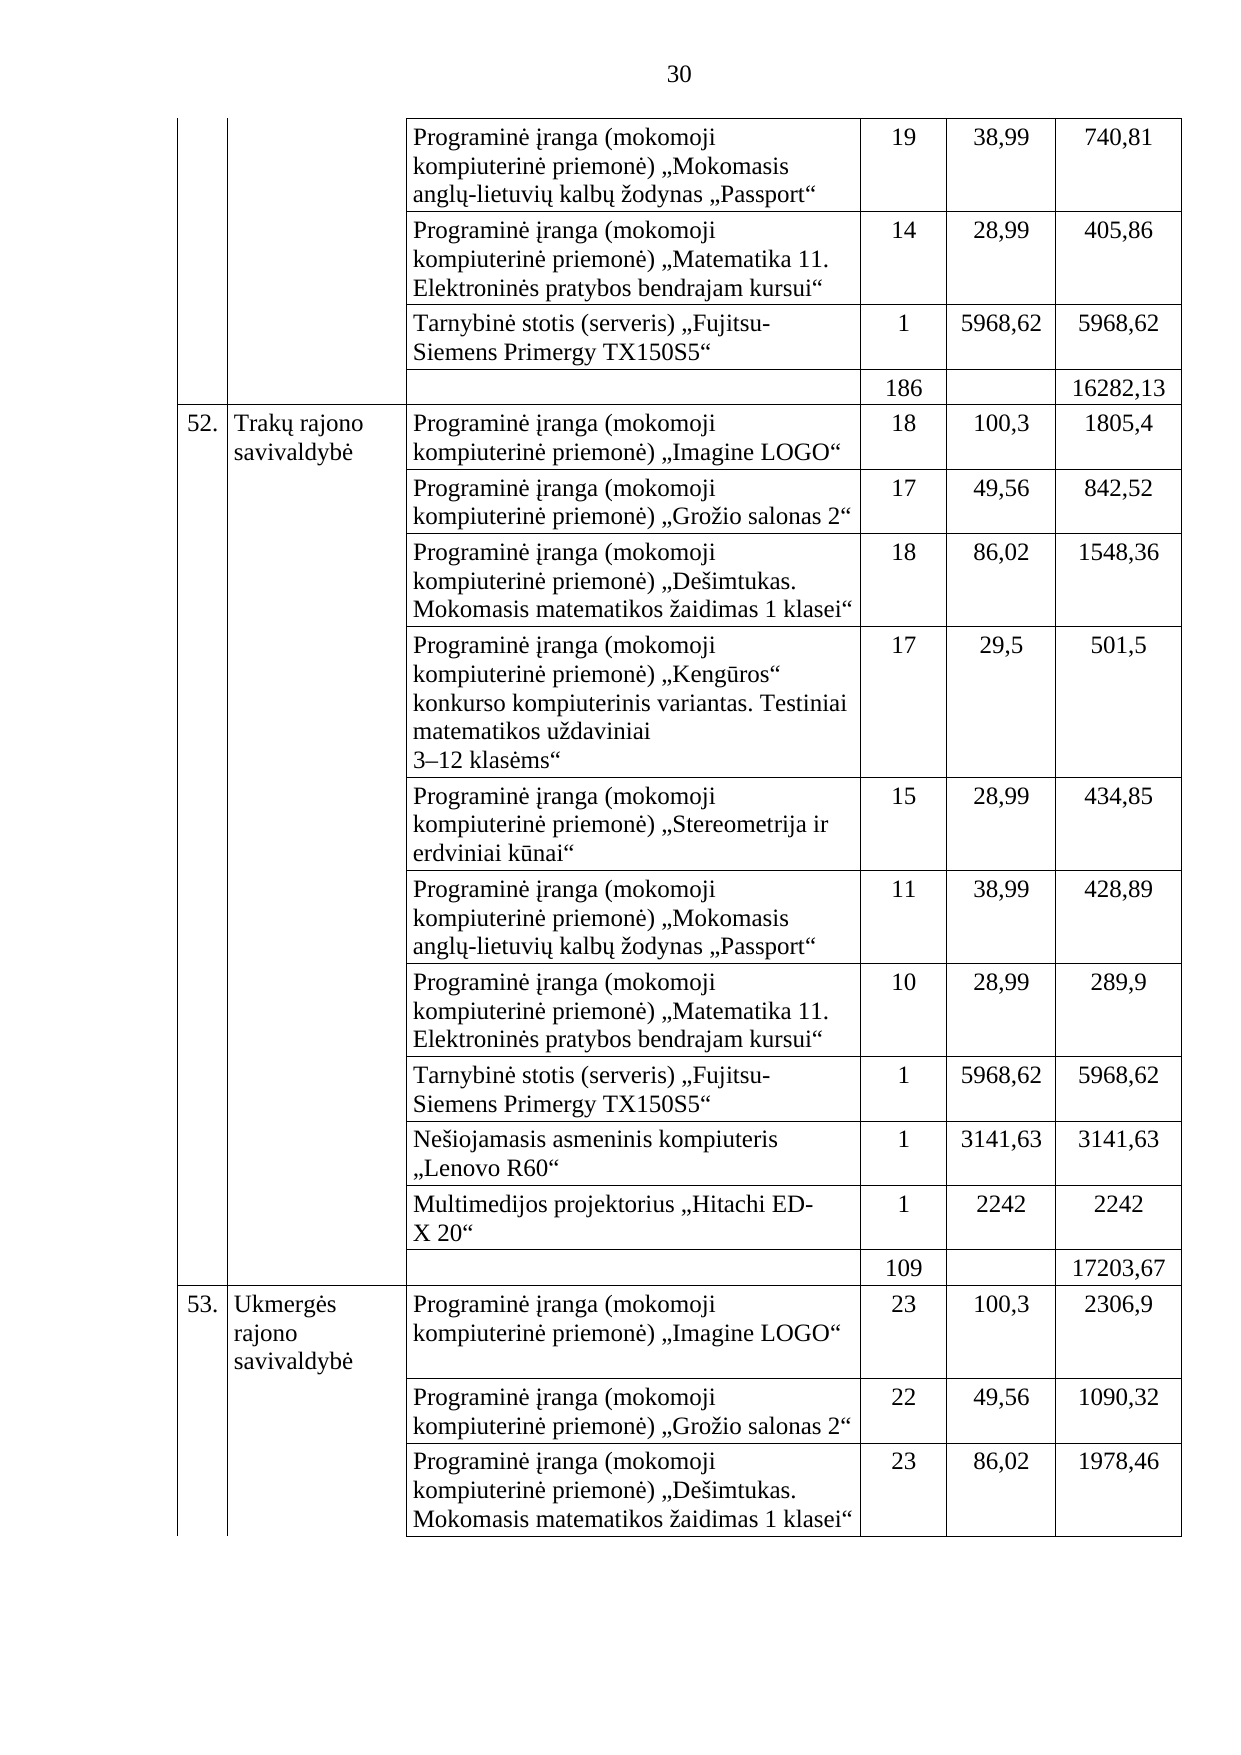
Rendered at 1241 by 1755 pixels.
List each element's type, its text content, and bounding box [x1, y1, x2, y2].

table_cell 405,86 [1056, 212, 1181, 304]
table_cell 28,99 [947, 964, 1055, 1056]
table_cell [228, 533, 406, 626]
table_cell 1090,32 [1056, 1379, 1181, 1442]
table_cell [228, 963, 406, 1056]
table_cell 10 [861, 964, 946, 1056]
table_cell [228, 369, 406, 404]
table_cell [178, 1056, 227, 1121]
table_cell 1 [861, 305, 946, 369]
table_cell [228, 777, 406, 870]
table_cell [228, 118, 406, 211]
table_cell 2306,9 [1056, 1286, 1181, 1378]
table_cell Programinė įranga (mokomoji kompiuterinė priemonė) „Mokomasis anglų-lietuvių kalbų žodynas „Passport“ [407, 871, 860, 963]
table_cell [228, 211, 406, 304]
table_cell 29,5 [947, 627, 1055, 777]
table_cell [178, 870, 227, 963]
table_cell [178, 1443, 227, 1536]
table_cell [228, 469, 406, 533]
table_cell [178, 963, 227, 1056]
table_cell 18 [861, 534, 946, 626]
table_cell 1 [861, 1186, 946, 1249]
table_cell 740,81 [1056, 119, 1181, 211]
table_cell 5968,62 [947, 1057, 1055, 1121]
table_cell 1 [861, 1122, 946, 1185]
table_cell 38,99 [947, 871, 1055, 963]
table_cell [228, 1443, 406, 1536]
table_cell 49,56 [947, 1379, 1055, 1442]
table_cell [178, 626, 227, 777]
table_cell Tarnybinė stotis (serveris) „Fujitsu-Siemens Primergy TX150S5“ [407, 1057, 860, 1121]
table_cell 434,85 [1056, 778, 1181, 870]
table_cell 5968,62 [947, 305, 1055, 369]
table_cell 109 [861, 1250, 946, 1285]
table_cell 3141,63 [1056, 1122, 1181, 1185]
table_cell Programinė įranga (mokomoji kompiuterinė priemonė) „Stereometrija ir erdviniai kūnai“ [407, 778, 860, 870]
table_cell 86,02 [947, 1444, 1055, 1536]
table_cell Programinė įranga (mokomoji kompiuterinė priemonė) „Mokomasis anglų-lietuvių kalbų žodynas „Passport“ [407, 119, 860, 211]
table_cell 23 [861, 1286, 946, 1378]
table_cell Programinė įranga (mokomoji kompiuterinė priemonė) „Grožio salonas 2“ [407, 470, 860, 533]
table_cell [178, 533, 227, 626]
table_cell Multimedijos projektorius „Hitachi ED-X 20“ [407, 1186, 860, 1249]
table_cell Programinė įranga (mokomoji kompiuterinė priemonė) „Dešimtukas. Mokomasis matematikos žaidimas 1 klasei“ [407, 1444, 860, 1536]
table_cell 52. [178, 405, 227, 469]
table_cell [228, 1056, 406, 1121]
table_cell 842,52 [1056, 470, 1181, 533]
table_cell Trakų rajono savivaldybė [228, 405, 406, 469]
table_cell 53. [178, 1286, 227, 1378]
table_cell 16282,13 [1056, 370, 1181, 404]
table_cell 28,99 [947, 212, 1055, 304]
table_cell [947, 370, 1055, 404]
table_cell 17 [861, 470, 946, 533]
table_cell Tarnybinė stotis (serveris) „Fujitsu-Siemens Primergy TX150S5“ [407, 305, 860, 369]
table_cell [178, 118, 227, 211]
table_cell 14 [861, 212, 946, 304]
table_cell 1 [861, 1057, 946, 1121]
table_cell 86,02 [947, 534, 1055, 626]
table_cell 3141,63 [947, 1122, 1055, 1185]
table_cell 100,3 [947, 405, 1055, 469]
table_cell 501,5 [1056, 627, 1181, 777]
table_cell [178, 469, 227, 533]
table_cell Nešiojamasis asmeninis kompiuteris „Lenovo R60“ [407, 1122, 860, 1185]
table_cell [228, 1121, 406, 1185]
table_cell 18 [861, 405, 946, 469]
table_cell 38,99 [947, 119, 1055, 211]
table_cell 289,9 [1056, 964, 1181, 1056]
table_cell Programinė įranga (mokomoji kompiuterinė priemonė) „Matematika 11. Elektroninės pratybos bendrajam kursui“ [407, 212, 860, 304]
table_cell [947, 1250, 1055, 1285]
table_cell [178, 1121, 227, 1185]
table_cell 19 [861, 119, 946, 211]
table_cell [178, 304, 227, 369]
table_cell 28,99 [947, 778, 1055, 870]
table_cell 15 [861, 778, 946, 870]
table_cell 17203,67 [1056, 1250, 1181, 1285]
table_cell [178, 1378, 227, 1442]
table_cell [228, 304, 406, 369]
table_cell 1548,36 [1056, 534, 1181, 626]
table_cell Programinė įranga (mokomoji kompiuterinė priemonė) „Kengūros“ konkurso kompiuterinis variantas. Testiniai matematikos uždaviniai 3–12 klasėms“ [407, 627, 860, 777]
table_cell 11 [861, 871, 946, 963]
table_cell Programinė įranga (mokomoji kompiuterinė priemonė) „Imagine LOGO“ [407, 1286, 860, 1378]
table_cell 1805,4 [1056, 405, 1181, 469]
table_cell 5968,62 [1056, 1057, 1181, 1121]
table_cell [178, 211, 227, 304]
table_cell 23 [861, 1444, 946, 1536]
table_cell [178, 369, 227, 404]
table_cell 2242 [947, 1186, 1055, 1249]
table_cell 1978,46 [1056, 1444, 1181, 1536]
table_cell [407, 370, 860, 404]
table_cell Programinė įranga (mokomoji kompiuterinė priemonė) „Grožio salonas 2“ [407, 1379, 860, 1442]
table_cell [228, 626, 406, 777]
table_cell 100,3 [947, 1286, 1055, 1378]
table_cell [407, 1250, 860, 1285]
table_cell 49,56 [947, 470, 1055, 533]
table_cell 5968,62 [1056, 305, 1181, 369]
table_cell [228, 1378, 406, 1442]
table_cell [228, 1249, 406, 1285]
table_cell [178, 1185, 227, 1249]
table_cell Programinė įranga (mokomoji kompiuterinė priemonė) „Matematika 11. Elektroninės pratybos bendrajam kursui“ [407, 964, 860, 1056]
table_cell 22 [861, 1379, 946, 1442]
table_cell [178, 1249, 227, 1285]
table_cell 428,89 [1056, 871, 1181, 963]
table_cell 2242 [1056, 1186, 1181, 1249]
table_cell 17 [861, 627, 946, 777]
table_cell Programinė įranga (mokomoji kompiuterinė priemonė) „Imagine LOGO“ [407, 405, 860, 469]
table_cell Ukmergės rajono savivaldybė [228, 1286, 406, 1378]
table_cell 186 [861, 370, 946, 404]
table_cell [228, 1185, 406, 1249]
table_cell [228, 870, 406, 963]
table_cell [178, 777, 227, 870]
table_cell Programinė įranga (mokomoji kompiuterinė priemonė) „Dešimtukas. Mokomasis matematikos žaidimas 1 klasei“ [407, 534, 860, 626]
